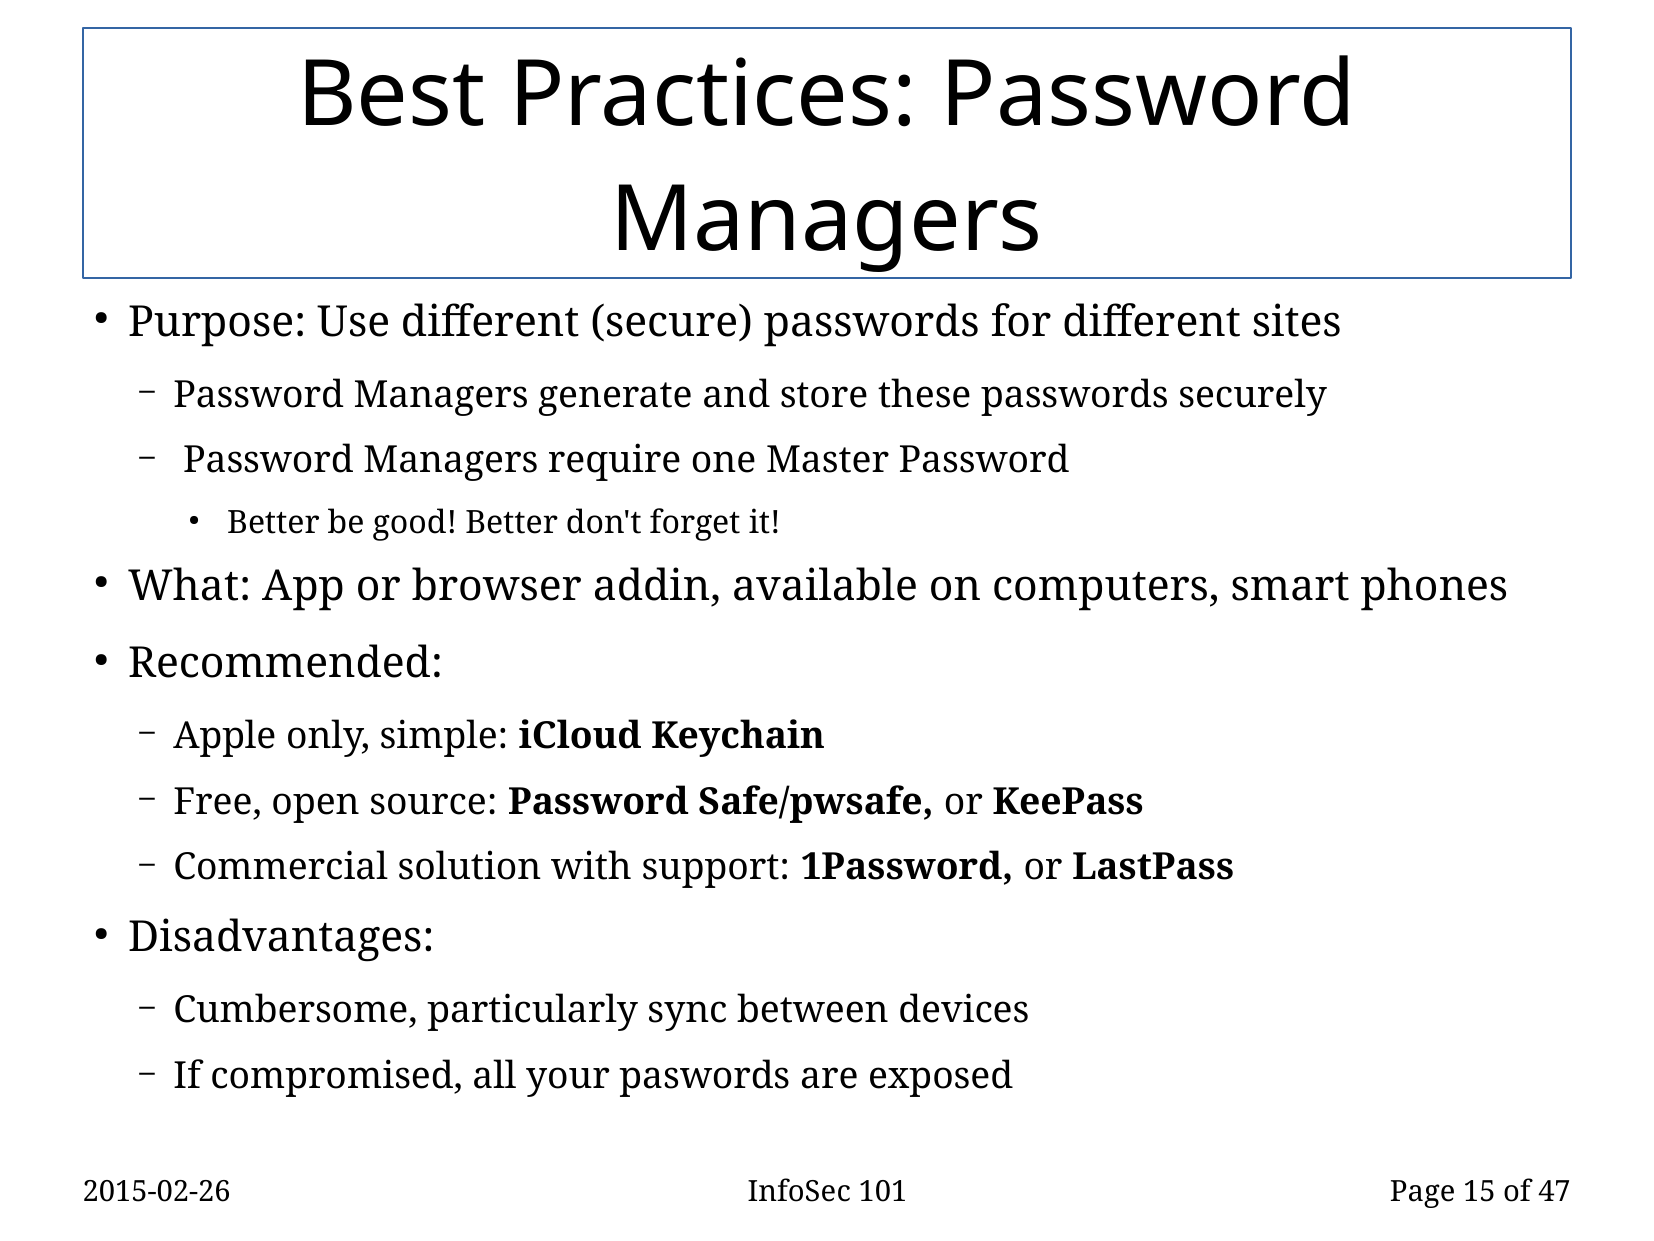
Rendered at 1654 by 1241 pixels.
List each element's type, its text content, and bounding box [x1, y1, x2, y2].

title Best Practices: Password Managers [82, 49, 1571, 257]
list Purpose: Use different (secure) passwords for different sites Password Managers generate and store these passwords securely Password Managers require one Master Password Better be good! Better don't forget it! What: App or browser addin, available on computers, smart phones Recommended: Apple only, simple: iCloud Keychain Free, open source: Password Safe/pwsafe, or KeePass Commercial solution with support: 1Password, or LastPass Disadvantages: Cumbersome, particularly sync between devices If compromised, all your paswords are exposed [82, 290, 1571, 1126]
